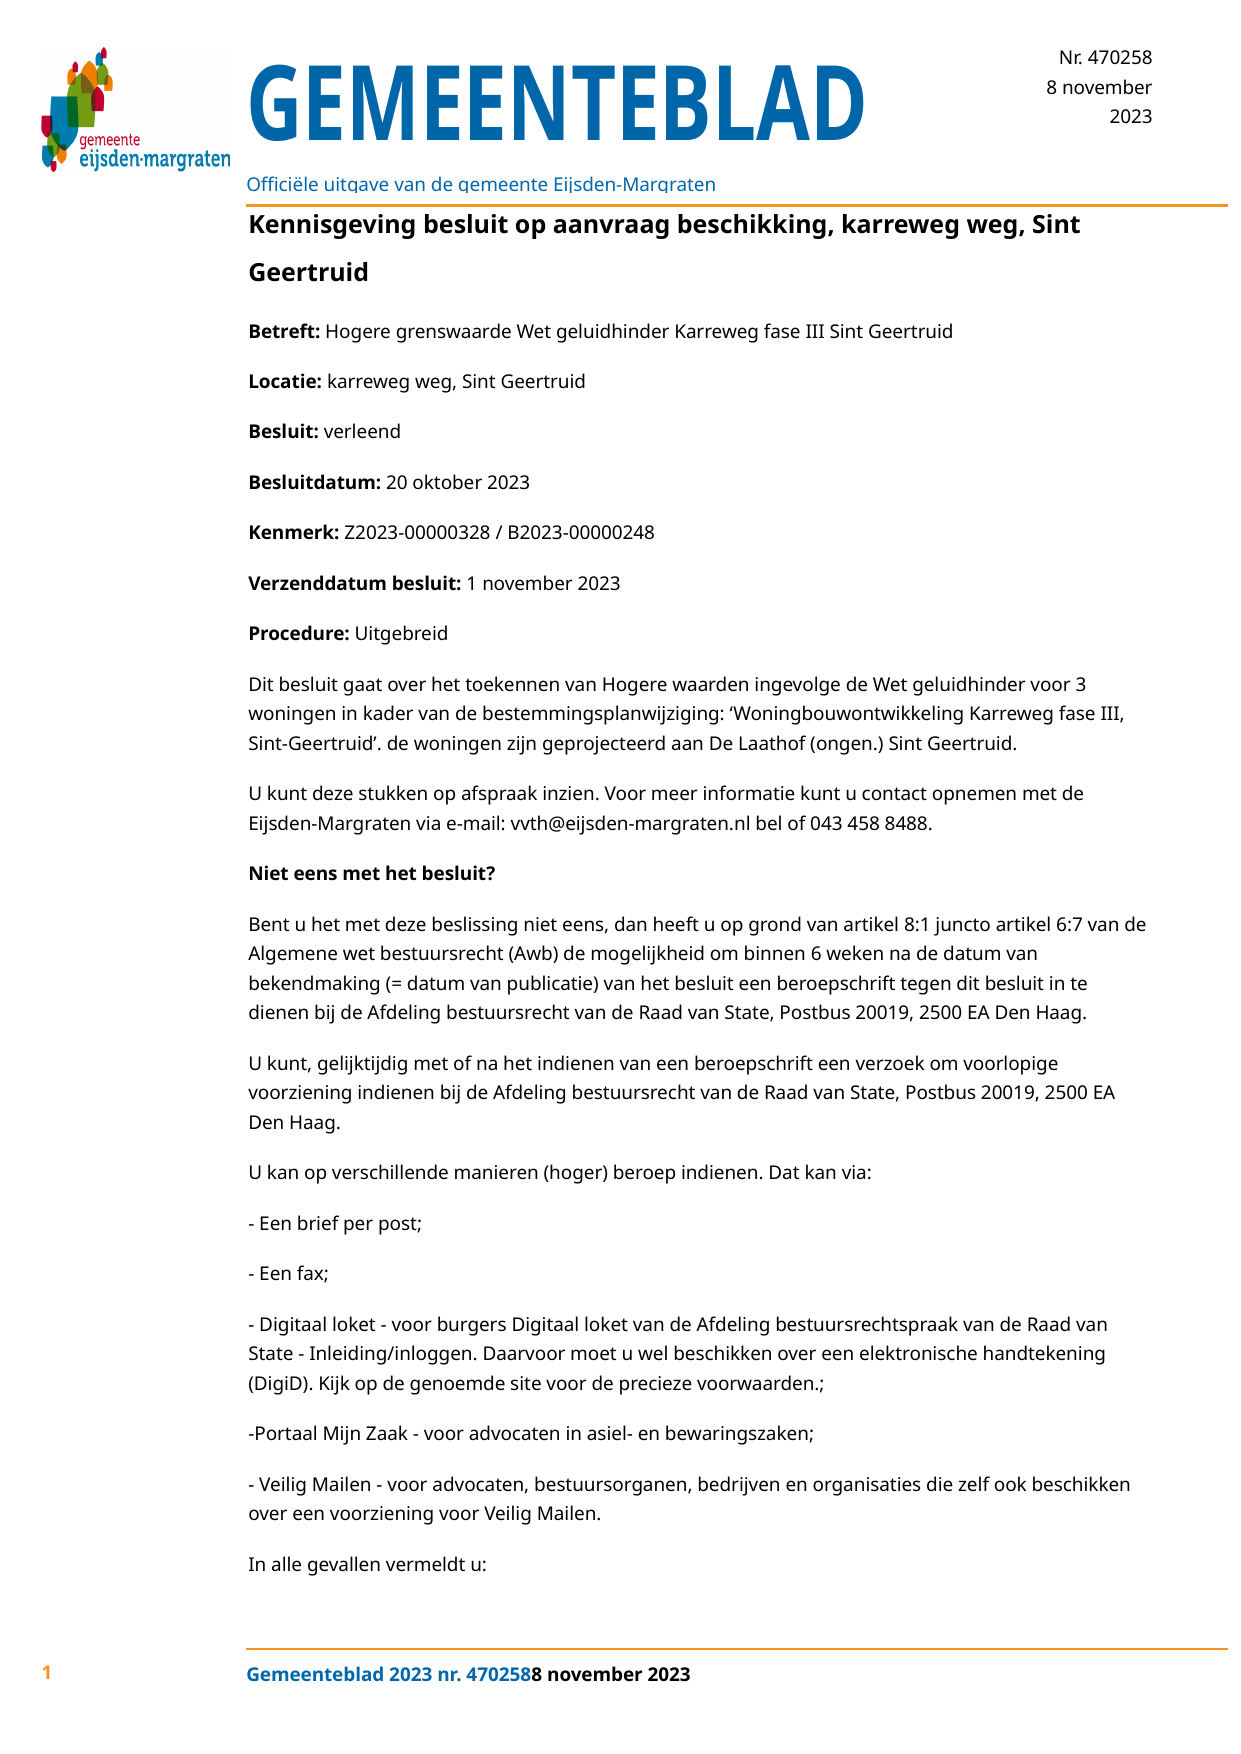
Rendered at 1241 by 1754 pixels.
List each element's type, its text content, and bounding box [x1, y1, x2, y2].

picture [41, 47, 231, 172]
text - Veilig Mailen - voor advocaten, bestuursorganen, bedrijven en organisaties die zelf ook beschikken over een voorziening voor Veilig Mailen. [248, 1471, 1152, 1526]
text -Portaal Mijn Zaak - voor advocaten in asiel- en bewaringszaken; [248, 1420, 1152, 1446]
text Besluit: verleend [248, 419, 1152, 444]
text Verzenddatum besluit: 1 november 2023 [248, 570, 1152, 596]
text - Een brief per post; [248, 1210, 1152, 1236]
text Kenmerk: Z2023-00000328 / B2023-00000248 [248, 519, 1152, 545]
text Kennisgeving besluit op aanvraag beschikking, karreweg weg, Sint Geertruid [248, 207, 1152, 288]
text Bent u het met deze beslissing niet eens, dan heeft u op grond van artikel 8:1 juncto artikel 6:7 van de Algemene wet bestuursrecht (Awb) de mogelijkheid om binnen 6 weken na de datum van bekendmaking (= datum van publicatie) van het besluit een beroepschrift tegen dit besluit in te dienen bij de Afdeling bestuursrecht van de Raad van State, Postbus 20019, 2500 EA Den Haag. [248, 911, 1152, 1025]
text Procedure: Uitgebreid [248, 620, 1152, 646]
text Dit besluit gaat over het toekennen van Hogere waarden ingevolge de Wet geluidhinder voor 3 woningen in kader van de bestemmingsplanwijziging: ‘Woningbouwontwikkeling Karreweg fase III, Sint-Geertruid’. de woningen zijn geprojecteerd aan De Laathof (ongen.) Sint Geertruid. [248, 671, 1152, 756]
text Niet eens met het besluit? [248, 860, 1152, 886]
text - Digitaal loket - voor burgers Digitaal loket van de Afdeling bestuursrechtspraak van de Raad van State - Inleiding/inloggen. Daarvoor moet u wel beschikken over een elektronische handtekening (DigiD). Kijk op de genoemde site voor de precieze voorwaarden.; [248, 1311, 1152, 1396]
text In alle gevallen vermeldt u: [248, 1551, 1152, 1577]
text Locatie: karreweg weg, Sint Geertruid [248, 368, 1152, 394]
text - Een fax; [248, 1260, 1152, 1286]
text Betreft: Hogere grenswaarde Wet geluidhinder Karreweg fase III Sint Geertruid [248, 318, 1152, 344]
text U kunt, gelijktijdig met of na het indienen van een beroepschrift een verzoek om voorlopige voorziening indienen bij de Afdeling bestuursrecht van de Raad van State, Postbus 20019, 2500 EA Den Haag. [248, 1050, 1152, 1135]
text U kan op verschillende manieren (hoger) beroep indienen. Dat kan via: [248, 1159, 1152, 1185]
text Besluitdatum: 20 oktober 2023 [248, 469, 1152, 495]
text U kunt deze stukken op afspraak inzien. Voor meer informatie kunt u contact opnemen met de Eijsden-Margraten via e-mail: vvth@eijsden-margraten.nl bel of 043 458 8488. [248, 780, 1152, 836]
